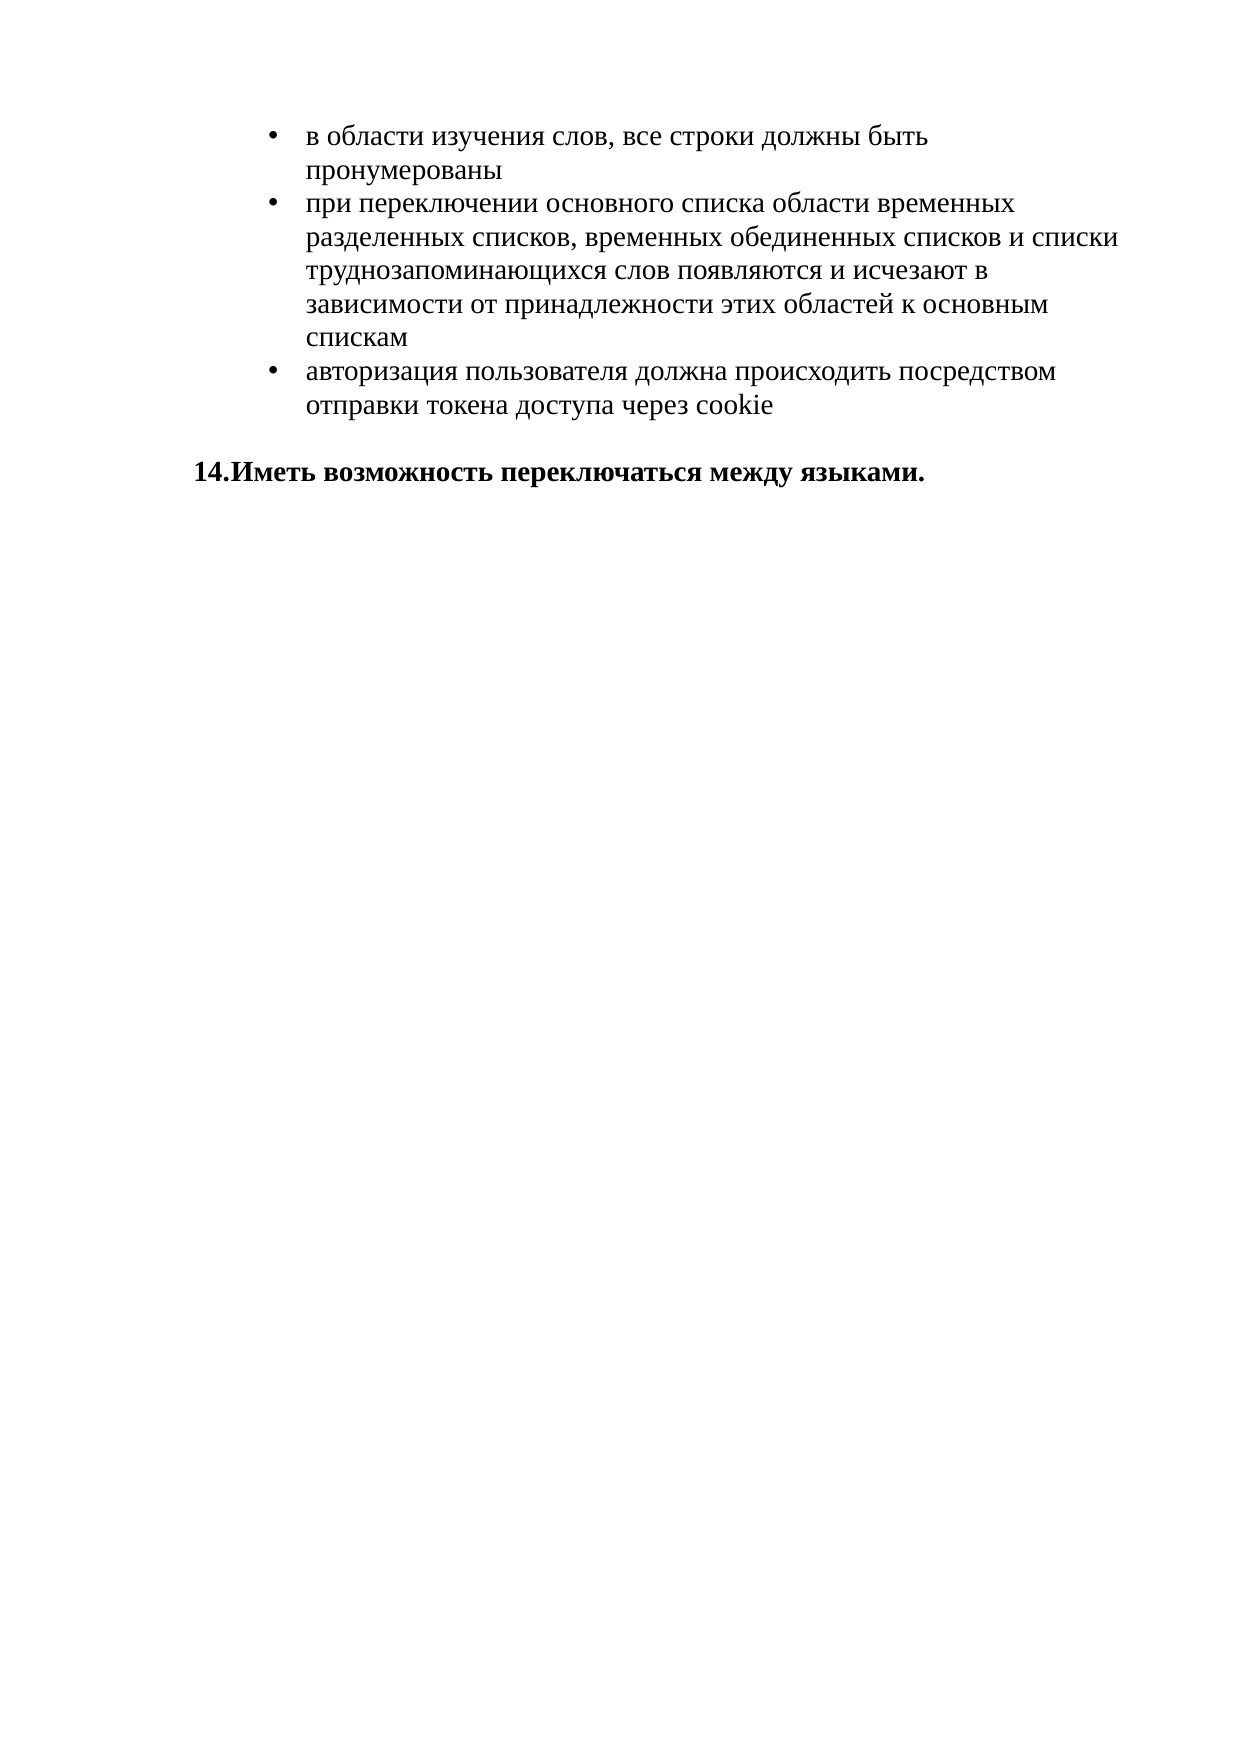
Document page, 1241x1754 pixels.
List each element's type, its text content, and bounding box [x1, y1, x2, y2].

list авторизация пользователя должна происходить посредством отправки токена доступа через cookie [268, 353, 1122, 420]
list Иметь возможность переключаться между языками. [193, 454, 1122, 487]
list при переключении основного списка области временных разделенных списков, временных обединенных списков и списки труднозапоминающихся слов появляются и исчезают в зависимости от принадлежности этих областей к основным спискам [268, 185, 1122, 353]
list в области изучения слов, все строки должны быть пронумерованы [268, 118, 1122, 185]
